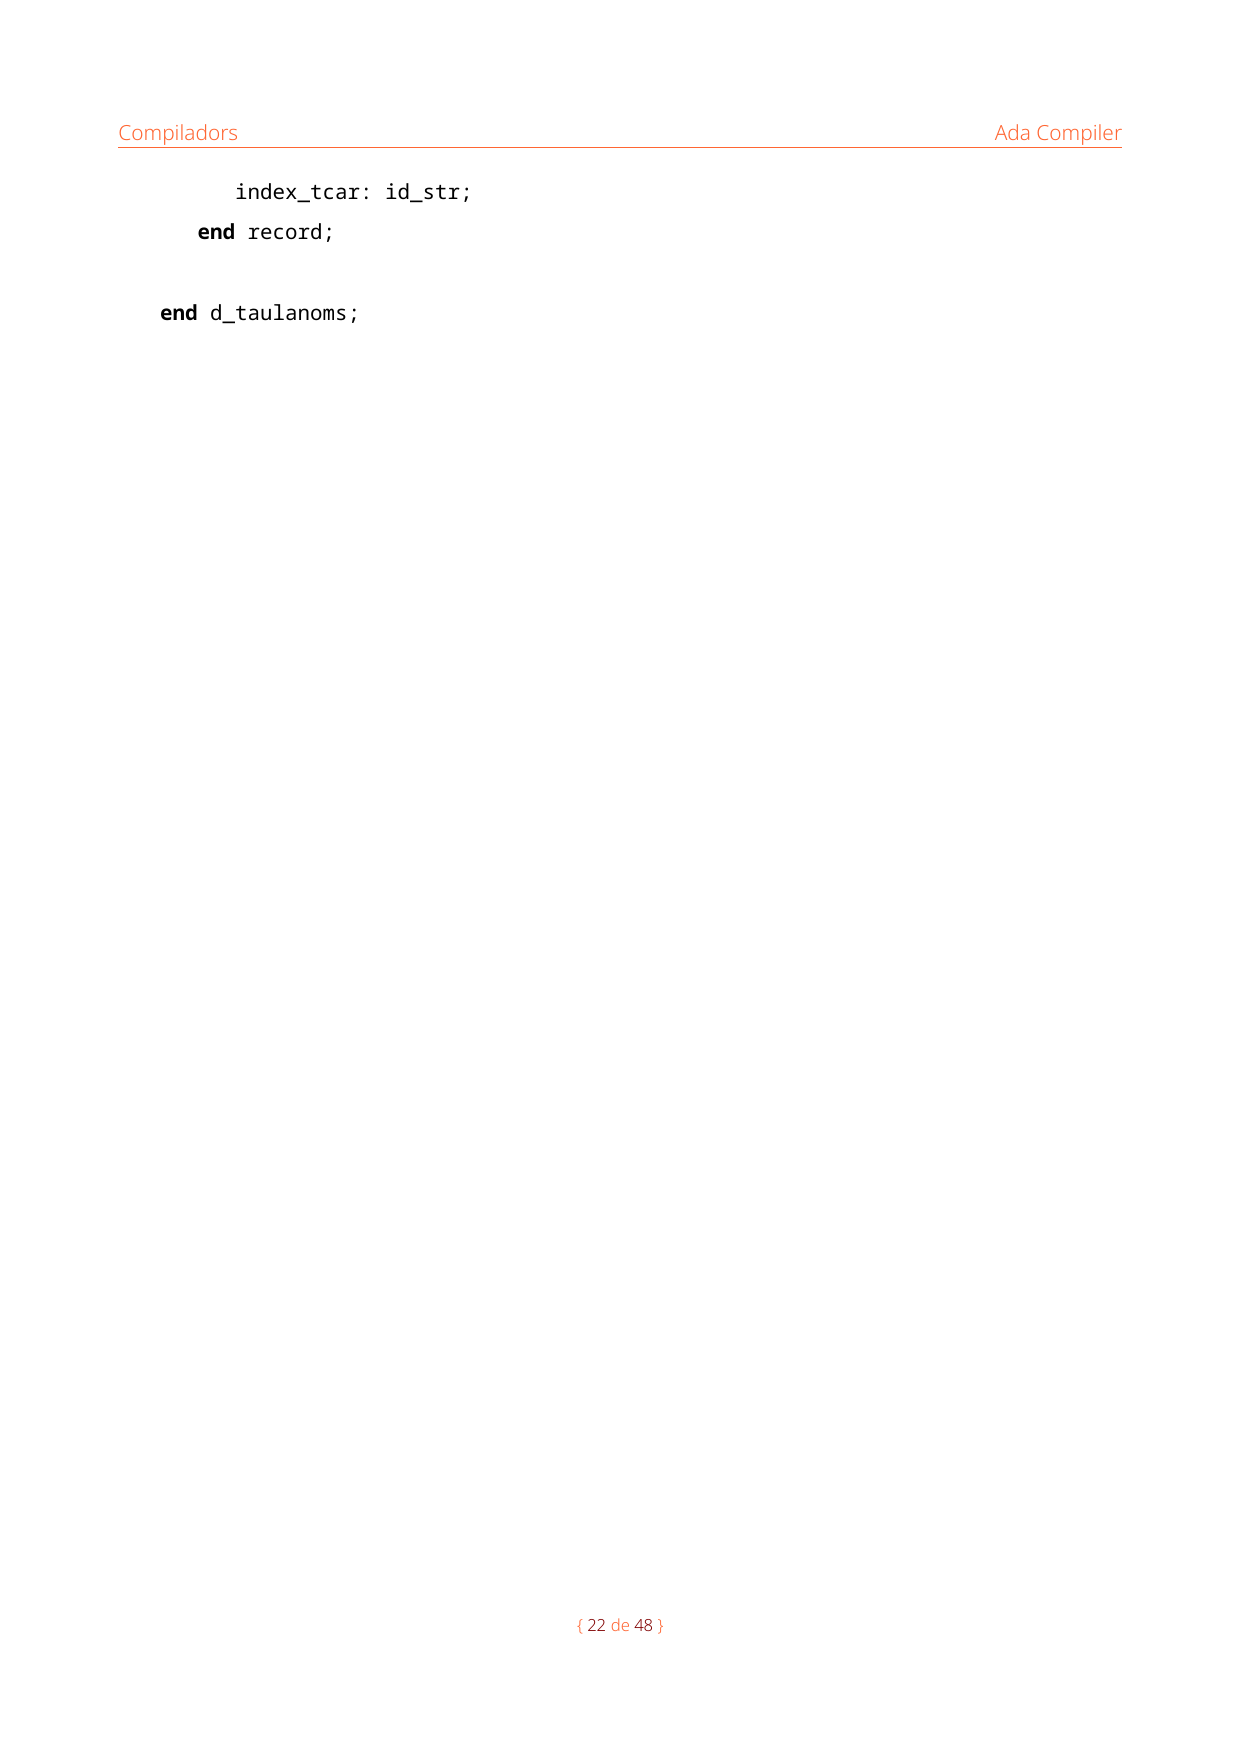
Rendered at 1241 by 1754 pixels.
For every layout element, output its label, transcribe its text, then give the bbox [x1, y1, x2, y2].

text index_tcar: id_str; [118, 177, 1122, 206]
text end d_taulanoms; [118, 298, 1122, 326]
text end record; [118, 217, 1122, 246]
